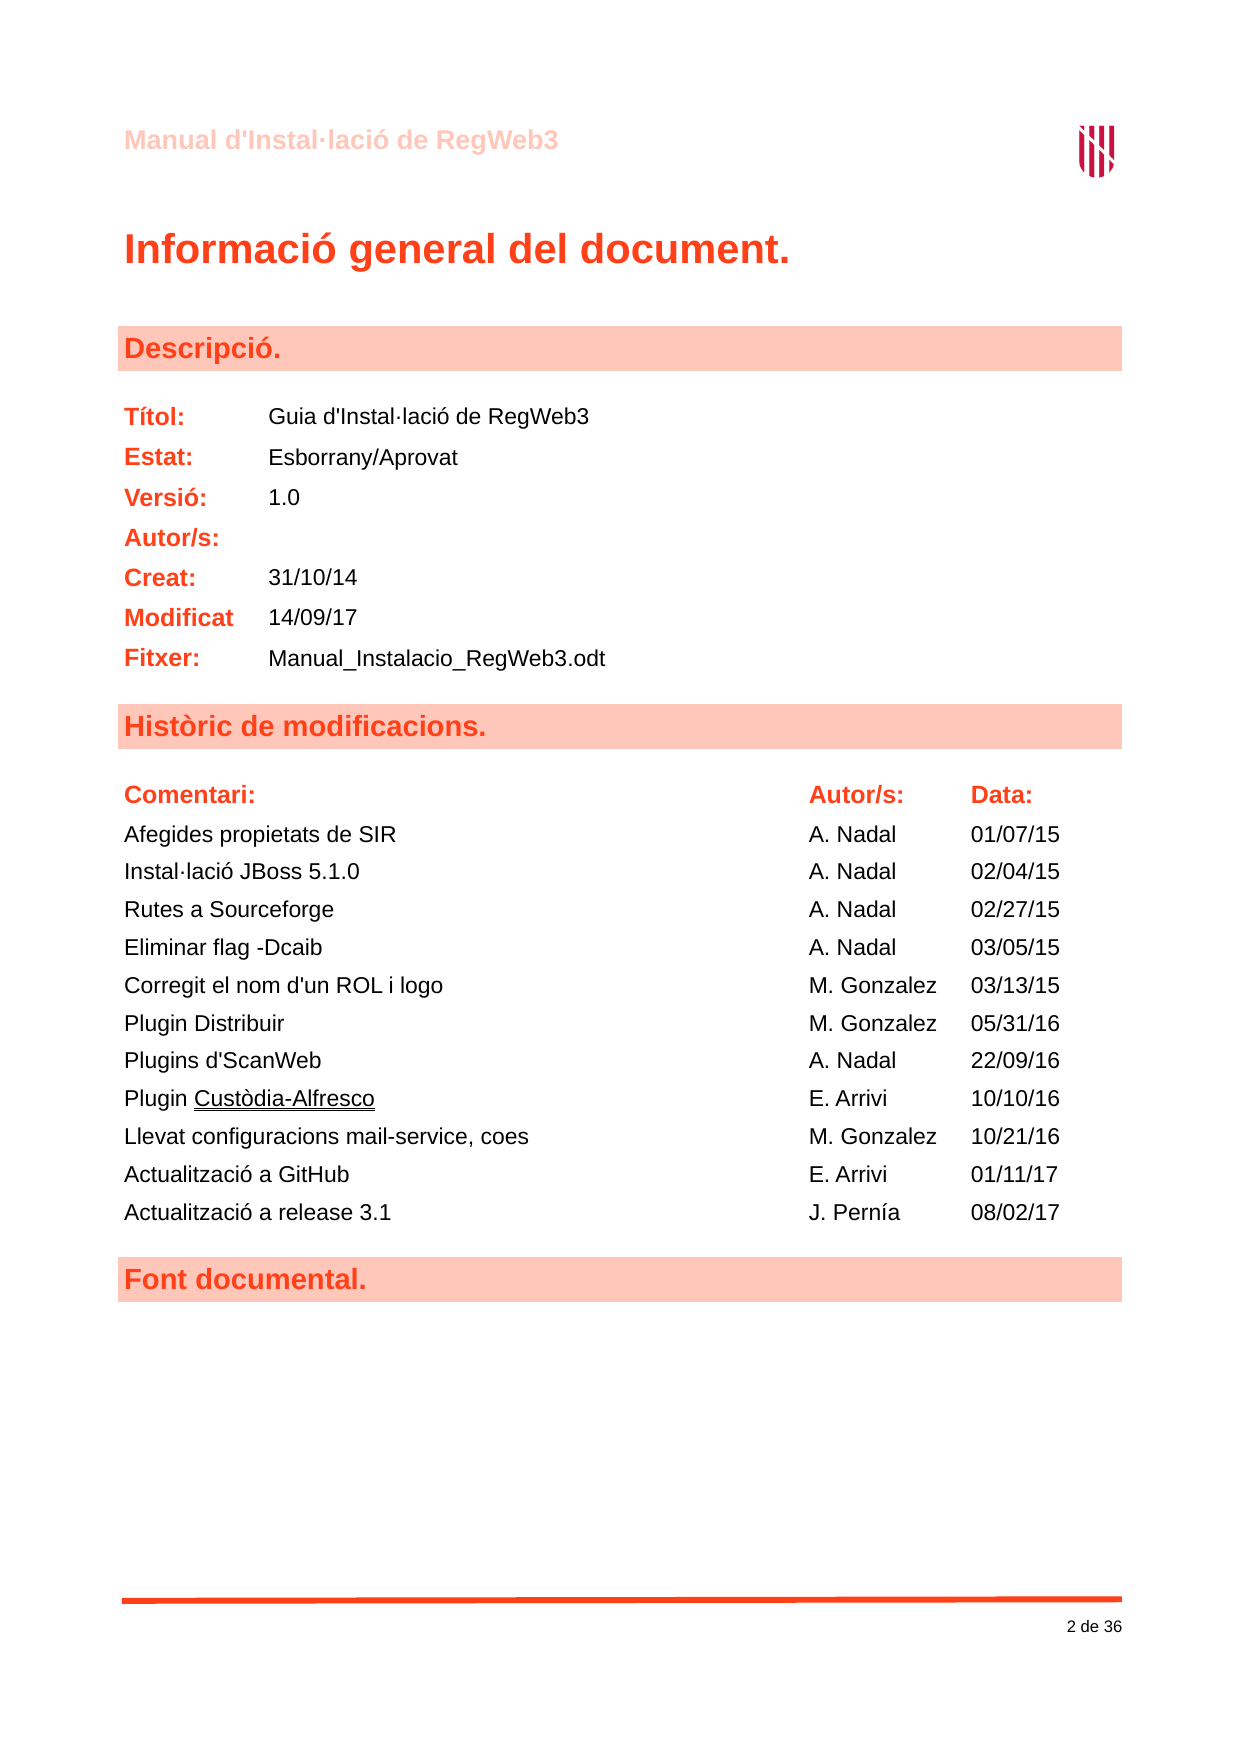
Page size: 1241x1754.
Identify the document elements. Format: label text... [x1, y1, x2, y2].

table_cell 02/08/17 [965, 1193, 1122, 1231]
picture [1076, 123, 1117, 179]
table_cell Versió: [118, 477, 262, 517]
table_cell Plugins d'ScanWeb [118, 1042, 803, 1079]
table_cell 10/10/16 [965, 1080, 1122, 1117]
table_cell 14/09/17 [262, 598, 1122, 638]
table_cell Autor/s: [118, 517, 262, 557]
table_cell 27/02/15 [965, 890, 1122, 928]
table_cell Rutes a Sourceforge [118, 890, 803, 928]
table_cell 11/01/17 [965, 1155, 1122, 1193]
table_cell Manual_Instalacio_RegWeb3.odt [262, 638, 1122, 678]
table_cell E. Arrivi [803, 1080, 965, 1117]
table_cell M. Gonzalez [803, 966, 965, 1004]
table_cell A. Nadal [803, 853, 965, 890]
table_cell 31/05/16 [965, 1004, 1122, 1042]
table_cell Autor/s: [803, 775, 965, 815]
table_cell 04/02/15 [965, 853, 1122, 890]
table_cell J. Pernía [803, 1193, 965, 1231]
table_cell Descripció. [118, 326, 1122, 371]
table_cell A. Nadal [803, 1042, 965, 1079]
table_cell [118, 1403, 1122, 1441]
table_cell [118, 1328, 1122, 1365]
table_cell [118, 1231, 1122, 1257]
table_cell [118, 371, 1122, 396]
table_cell Actualització a GitHub [118, 1155, 803, 1193]
table_cell Llevat configuracions mail-service, coes [118, 1117, 803, 1155]
table_cell Estat: [118, 437, 262, 477]
table_cell [118, 1441, 1122, 1479]
table_cell Esborrany/Aprovat [262, 437, 1122, 477]
table_cell Corregit el nom d'un ROL i logo [118, 966, 803, 1004]
table_cell Instal·lació JBoss 5.1.0 [118, 853, 803, 890]
table_cell A. Nadal [803, 890, 965, 928]
table_cell Actualització a release 3.1 [118, 1193, 803, 1231]
table_cell 31/10/14 [262, 557, 1122, 597]
table_cell Històric de modificacions. [118, 704, 1122, 749]
table_cell Títol: [118, 396, 262, 437]
table_cell Eliminar flag -Dcaib [118, 928, 803, 966]
table_cell Font documental. [118, 1257, 1122, 1302]
table_cell Afegides propietats de SIR [118, 815, 803, 853]
table_cell M. Gonzalez [803, 1117, 965, 1155]
table_cell 21/10/16 [965, 1117, 1122, 1155]
table_cell A. Nadal [803, 928, 965, 966]
table_cell [118, 749, 1122, 774]
table_cell [118, 678, 1122, 704]
table_cell Modificat [118, 598, 262, 638]
table_cell [118, 1302, 1122, 1327]
table_cell Guia d'Instal·lació de RegWeb3 [262, 396, 1122, 437]
table_cell 22/09/16 [965, 1042, 1122, 1079]
table_header Informació general del document. [118, 218, 1122, 326]
table_cell Creat: [118, 557, 262, 597]
table_cell Comentari: [118, 775, 803, 815]
table_cell A. Nadal [803, 815, 965, 853]
table_cell 13/03/15 [965, 966, 1122, 1004]
table_cell 05/03/15 [965, 928, 1122, 966]
table_cell E. Arrivi [803, 1155, 965, 1193]
table_cell [118, 1365, 1122, 1403]
table_cell Plugin Distribuir [118, 1004, 803, 1042]
table_cell 07/01/15 [965, 815, 1122, 853]
table_cell 1.0 [262, 477, 1122, 517]
table_cell Fitxer: [118, 638, 262, 678]
table_cell [262, 517, 1122, 557]
table_cell M. Gonzalez [803, 1004, 965, 1042]
table_cell Plugin Custòdia-Alfresco [118, 1080, 803, 1117]
table_cell Data: [965, 775, 1122, 815]
